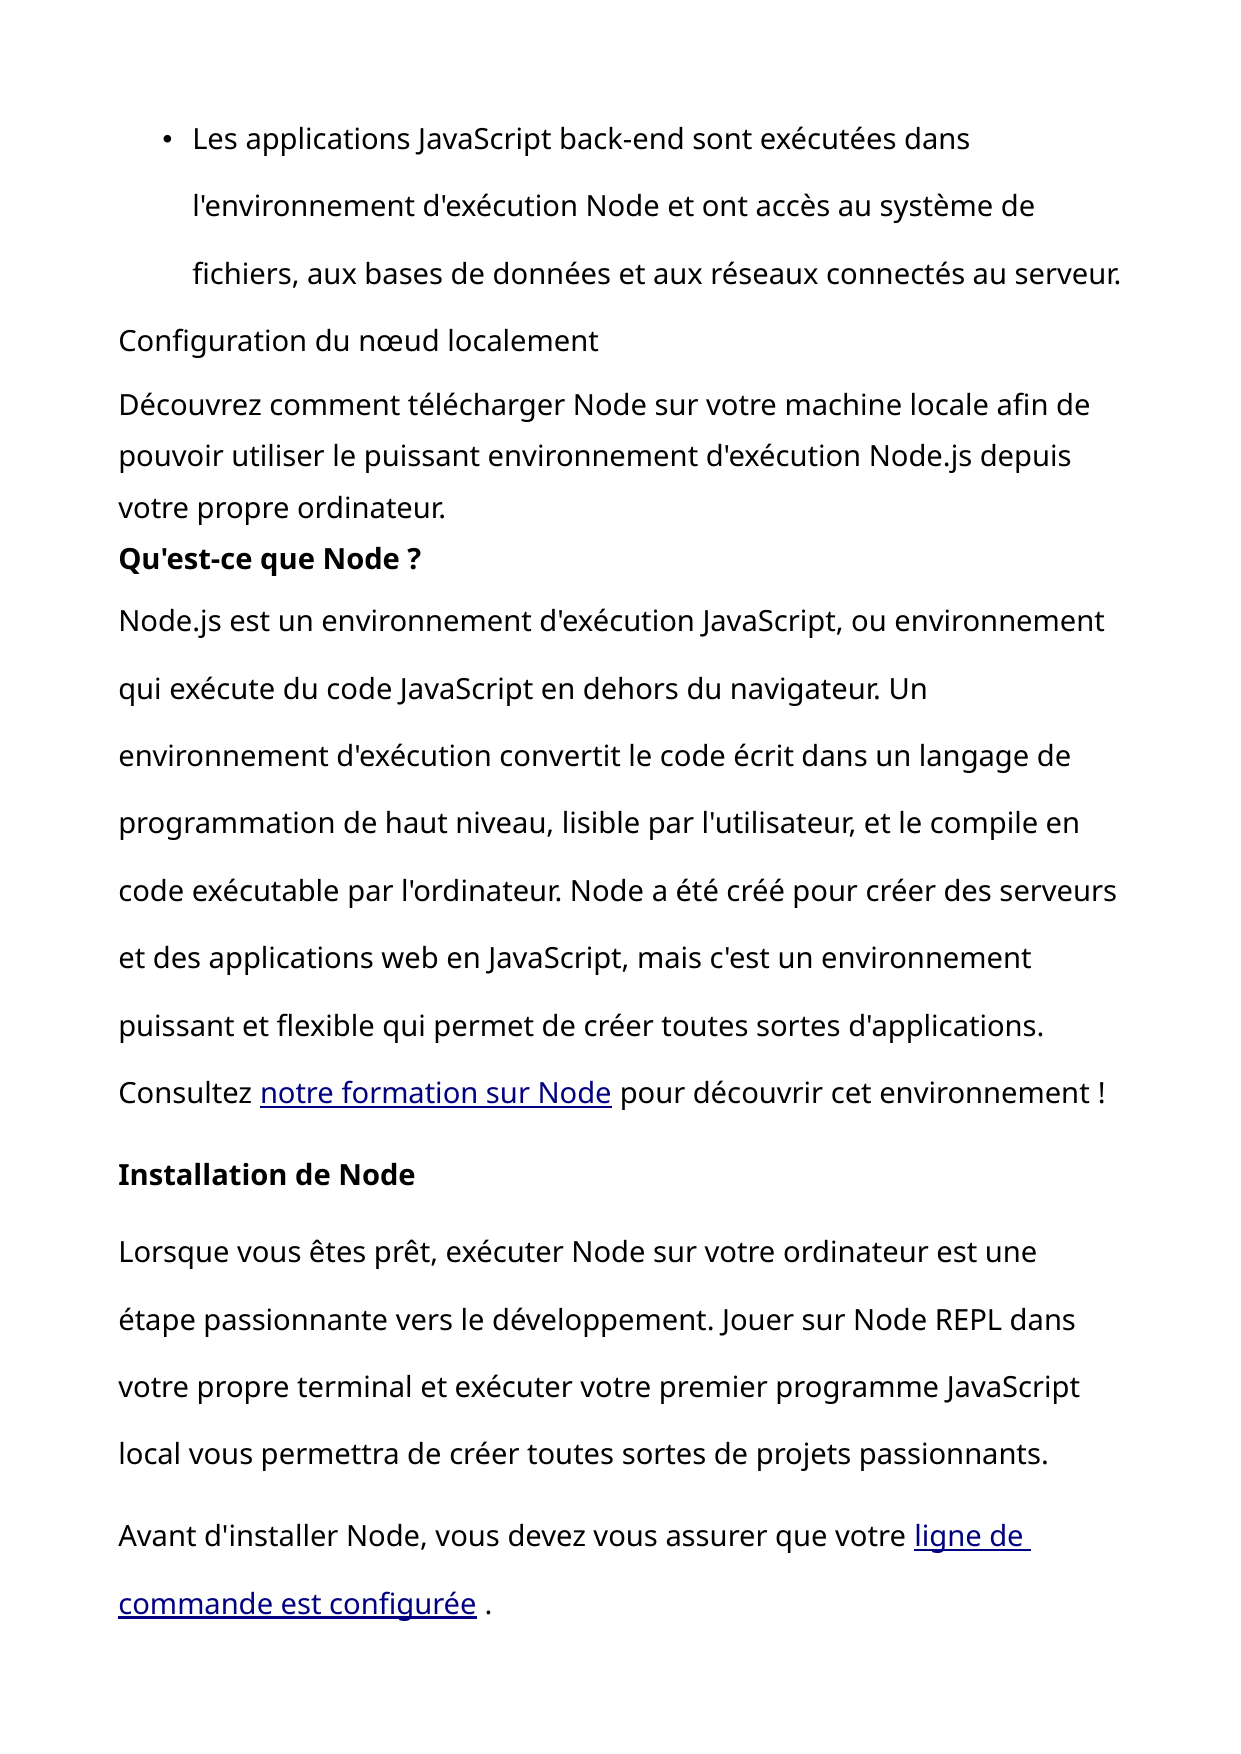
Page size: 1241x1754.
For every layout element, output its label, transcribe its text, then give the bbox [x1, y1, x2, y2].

text Avant d'installer Node, vous devez vous assurer que votre ligne de commande est configurée . [118, 1516, 1122, 1623]
text Lorsque vous êtes prêt, exécuter Node sur votre ordinateur est une étape passionnante vers le développement. Jouer sur Node REPL dans votre propre terminal et exécuter votre premier programme JavaScript local vous permettra de créer toutes sortes de projets passionnants. [118, 1231, 1122, 1473]
subtitle Configuration du nœud localement [118, 320, 1122, 360]
text Node.js est un environnement d'exécution JavaScript, ou environnement qui exécute du code JavaScript en dehors du navigateur. Un environnement d'exécution convertit le code écrit dans un langage de programmation de haut niveau, lisible par l'utilisateur, et le compile en code exécutable par l'ordinateur. Node a été créé pour créer des serveurs et des applications web en JavaScript, mais c'est un environnement puissant et flexible qui permet de créer toutes sortes d'applications. Consultez notre formation sur Node pour découvrir cet environnement ! [118, 601, 1122, 1112]
list Les applications JavaScript back-end sont exécutées dans l'environnement d'exécution Node et ont accès au système de fichiers, aux bases de données et aux réseaux connectés au serveur. [162, 118, 1122, 293]
text Découvrez comment télécharger Node sur votre machine locale afin de pouvoir utiliser le puissant environnement d'exécution Node.js depuis votre propre ordinateur. [118, 384, 1122, 527]
subtitle Qu'est-ce que Node ? [118, 538, 1122, 578]
subtitle Installation de Node [118, 1154, 1122, 1194]
